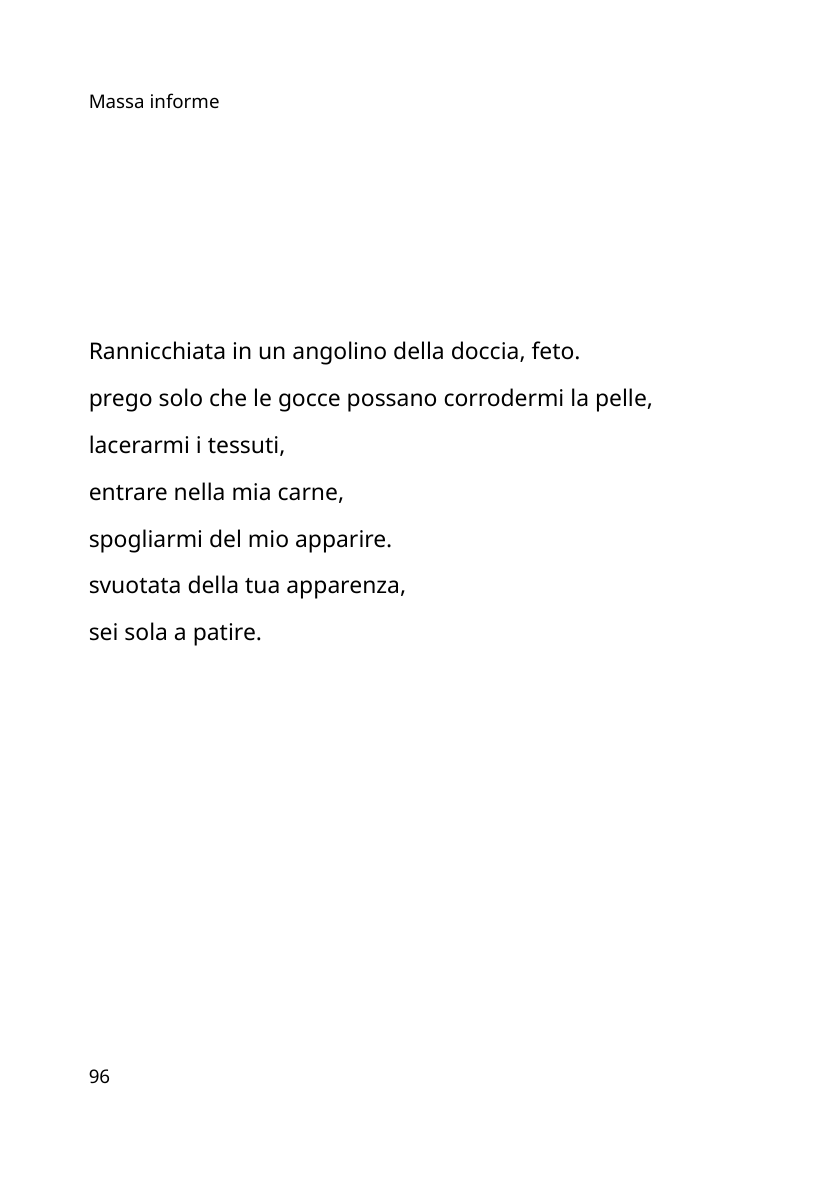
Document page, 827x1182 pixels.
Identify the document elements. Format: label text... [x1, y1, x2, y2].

text svuotata della tua apparenza, [88, 569, 738, 601]
text prego solo che le gocce possano corrodermi la pelle, [88, 382, 738, 413]
text sei sola a patire. [88, 616, 738, 647]
text spogliarmi del mio apparire. [88, 522, 738, 554]
text lacerarmi i tessuti, [88, 429, 738, 460]
text Rannicchiata in un angolino della doccia, feto. [88, 335, 738, 366]
text entrare nella mia carne, [88, 476, 738, 507]
